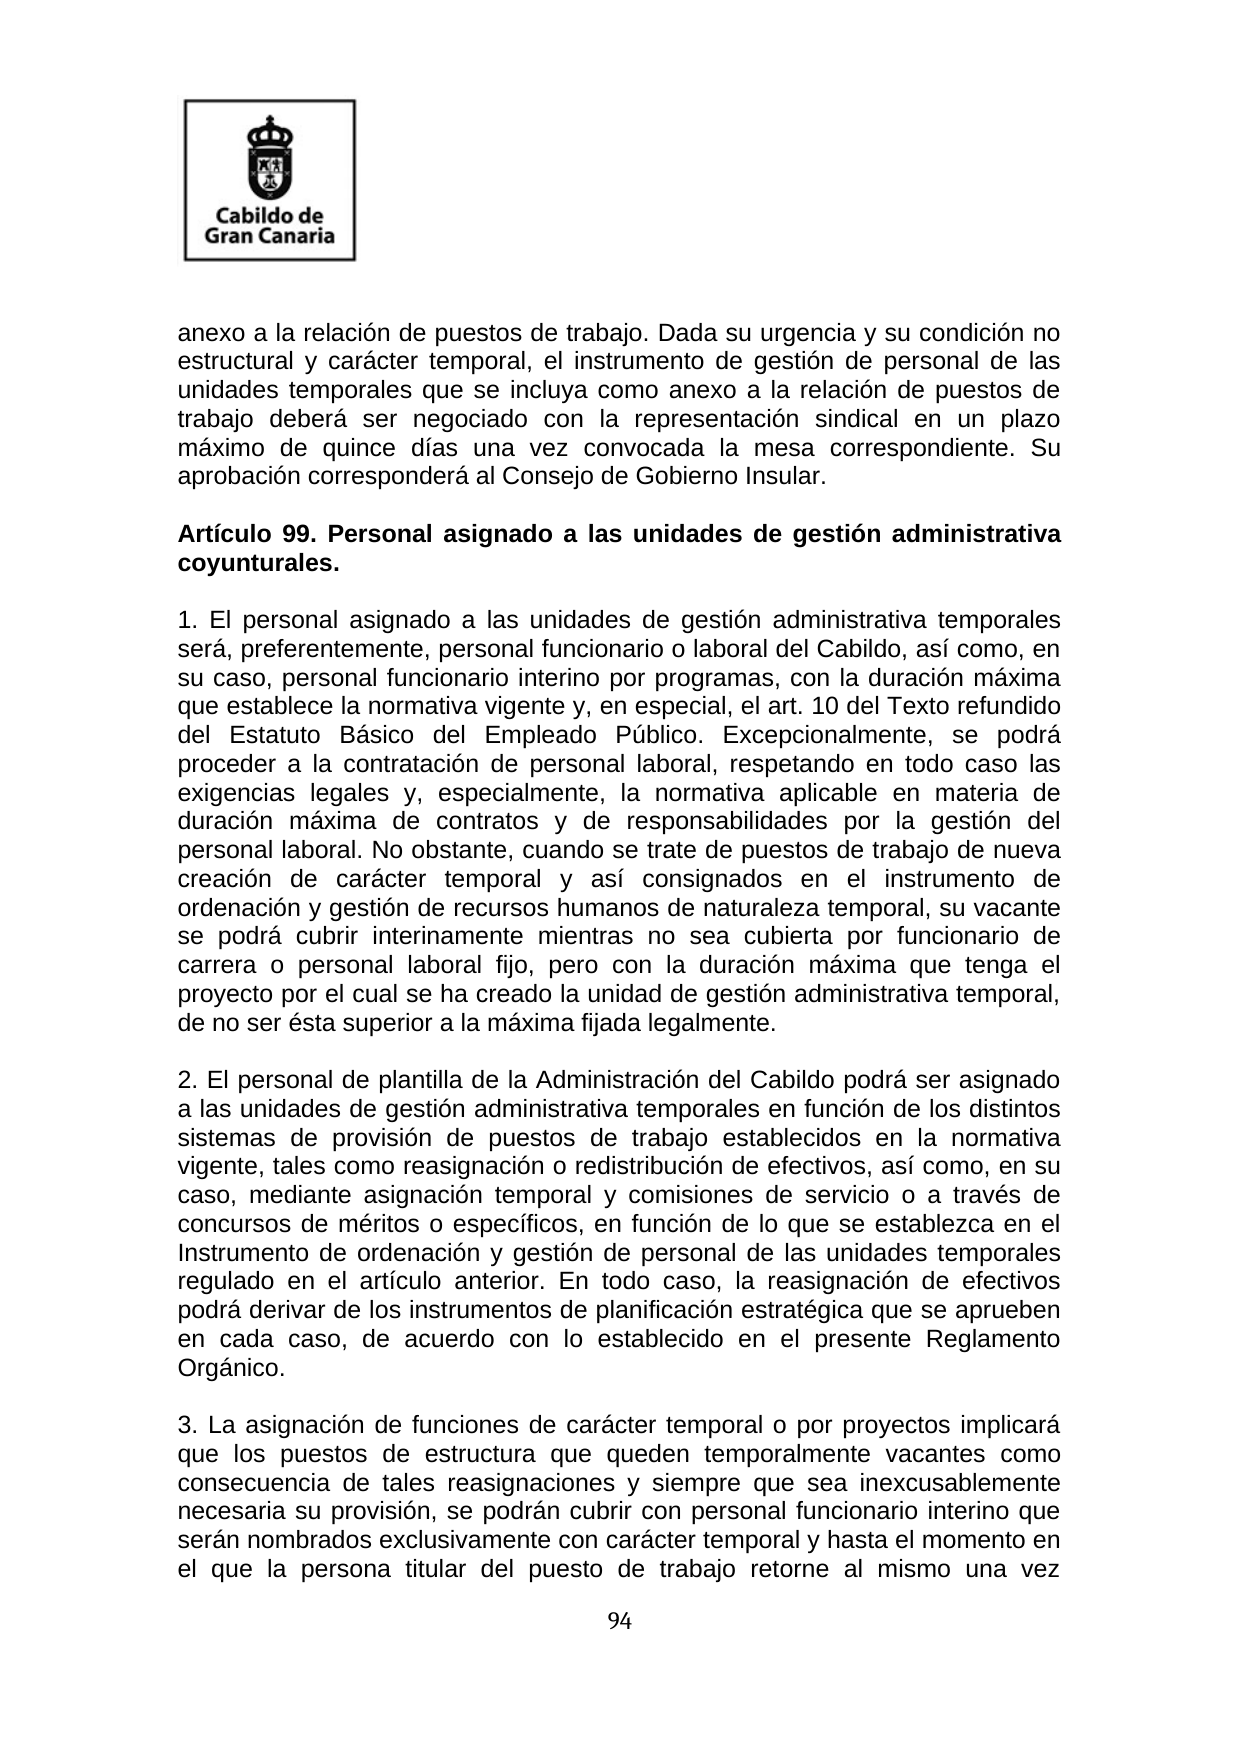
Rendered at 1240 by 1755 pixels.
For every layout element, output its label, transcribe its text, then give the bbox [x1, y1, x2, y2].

text Artículo 99. Personal asignado a las unidades de gestión administrativa coyunturales. [177, 519, 1062, 576]
text 2. El personal de plantilla de la Administración del Cabildo podrá ser asignado a las unidades de gestión administrativa temporales en función de los distintos sistemas de provisión de puestos de trabajo establecidos en la normativa vigente, tales como reasignación o redistribución de efectivos, así como, en su caso, mediante asignación temporal y comisiones de servicio o a través de concursos de méritos o específicos, en función de lo que se establezca en el Instrumento de ordenación y gestión de personal de las unidades temporales regulado en el artículo anterior. En todo caso, la reasignación de efectivos podrá derivar de los instrumentos de planificación estratégica que se aprueben en cada caso, de acuerdo con lo establecido en el presente Reglamento Orgánico. [177, 1065, 1062, 1381]
text 3. La asignación de funciones de carácter temporal o por proyectos implicará que los puestos de estructura que queden temporalmente vacantes como consecuencia de tales reasignaciones y siempre que sea inexcusablemente necesaria su provisión, se podrán cubrir con personal funcionario interino que serán nombrados exclusivamente con carácter temporal y hasta el momento en el que la persona titular del puesto de trabajo retorne al mismo una vez [177, 1410, 1062, 1583]
text 1. El personal asignado a las unidades de gestión administrativa temporales será, preferentemente, personal funcionario o laboral del Cabildo, así como, en su caso, personal funcionario interino por programas, con la duración máxima que establece la normativa vigente y, en especial, el art. 10 del Texto refundido del Estatuto Básico del Empleado Público. Excepcionalmente, se podrá proceder a la contratación de personal laboral, respetando en todo caso las exigencias legales y, especialmente, la normativa aplicable en materia de duración máxima de contratos y de responsabilidades por la gestión del personal laboral. No obstante, cuando se trate de puestos de trabajo de nueva creación de carácter temporal y así consignados en el instrumento de ordenación y gestión de recursos humanos de naturaleza temporal, su vacante se podrá cubrir interinamente mientras no sea cubierta por funcionario de carrera o personal laboral fijo, pero con la duración máxima que tenga el proyecto por el cual se ha creado la unidad de gestión administrativa temporal, de no ser ésta superior a la máxima fijada legalmente. [177, 605, 1062, 1036]
text anexo a la relación de puestos de trabajo. Dada su urgencia y su condición no estructural y carácter temporal, el instrumento de gestión de personal de las unidades temporales que se incluya como anexo a la relación de puestos de trabajo deberá ser negociado con la representación sindical en un plazo máximo de quince días una vez convocada la mesa correspondiente. Su aprobación corresponderá al Consejo de Gobierno Insular. [177, 318, 1062, 490]
